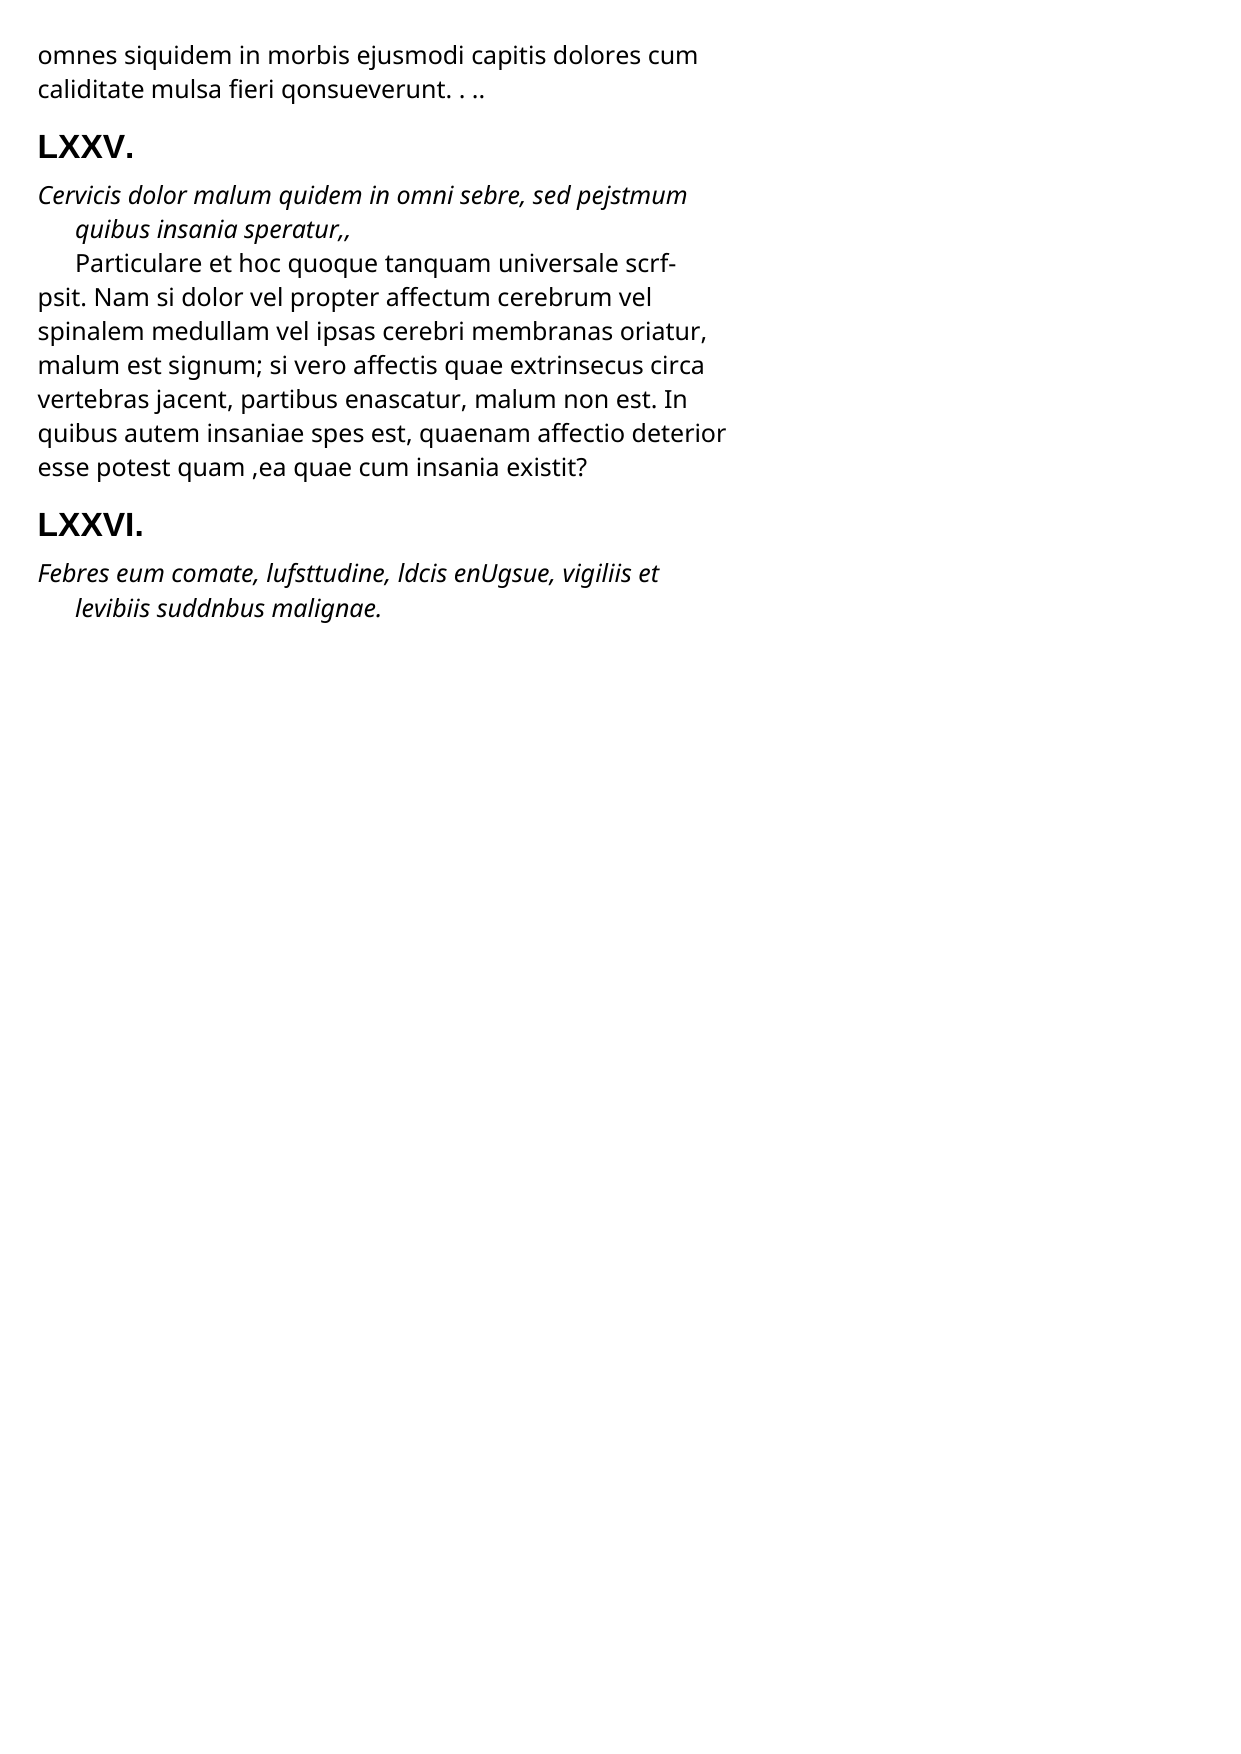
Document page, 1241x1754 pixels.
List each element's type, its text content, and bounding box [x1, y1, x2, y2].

text omnes siquidem in morbis ejusmodi capitis dolores cum caliditate mulsa fieri qonsueverunt. . .. [37, 37, 1203, 106]
text Febres eum comate, lufsttudine, ldcis enUgsue, vigiliis et levibiis suddnbus malignae. [37, 556, 1203, 624]
subtitle LXXV. [37, 126, 1203, 165]
text Cervicis dolor malum quidem in omni sebre, sed pejstmum quibus insania speratur,, [37, 178, 1203, 246]
text Particulare et hoc quoque tanquam universale scrf- psit. Nam si dolor vel propter affectum cerebrum vel spinalem medullam vel ipsas cerebri membranas oriatur, malum est signum; si vero affectis quae extrinsecus circa vertebras jacent, partibus enascatur, malum non est. In quibus autem insaniae spes est, quaenam affectio deterior esse potest quam ,ea quae cum insania existit? [37, 246, 1203, 484]
subtitle LXXVI. [37, 505, 1203, 544]
